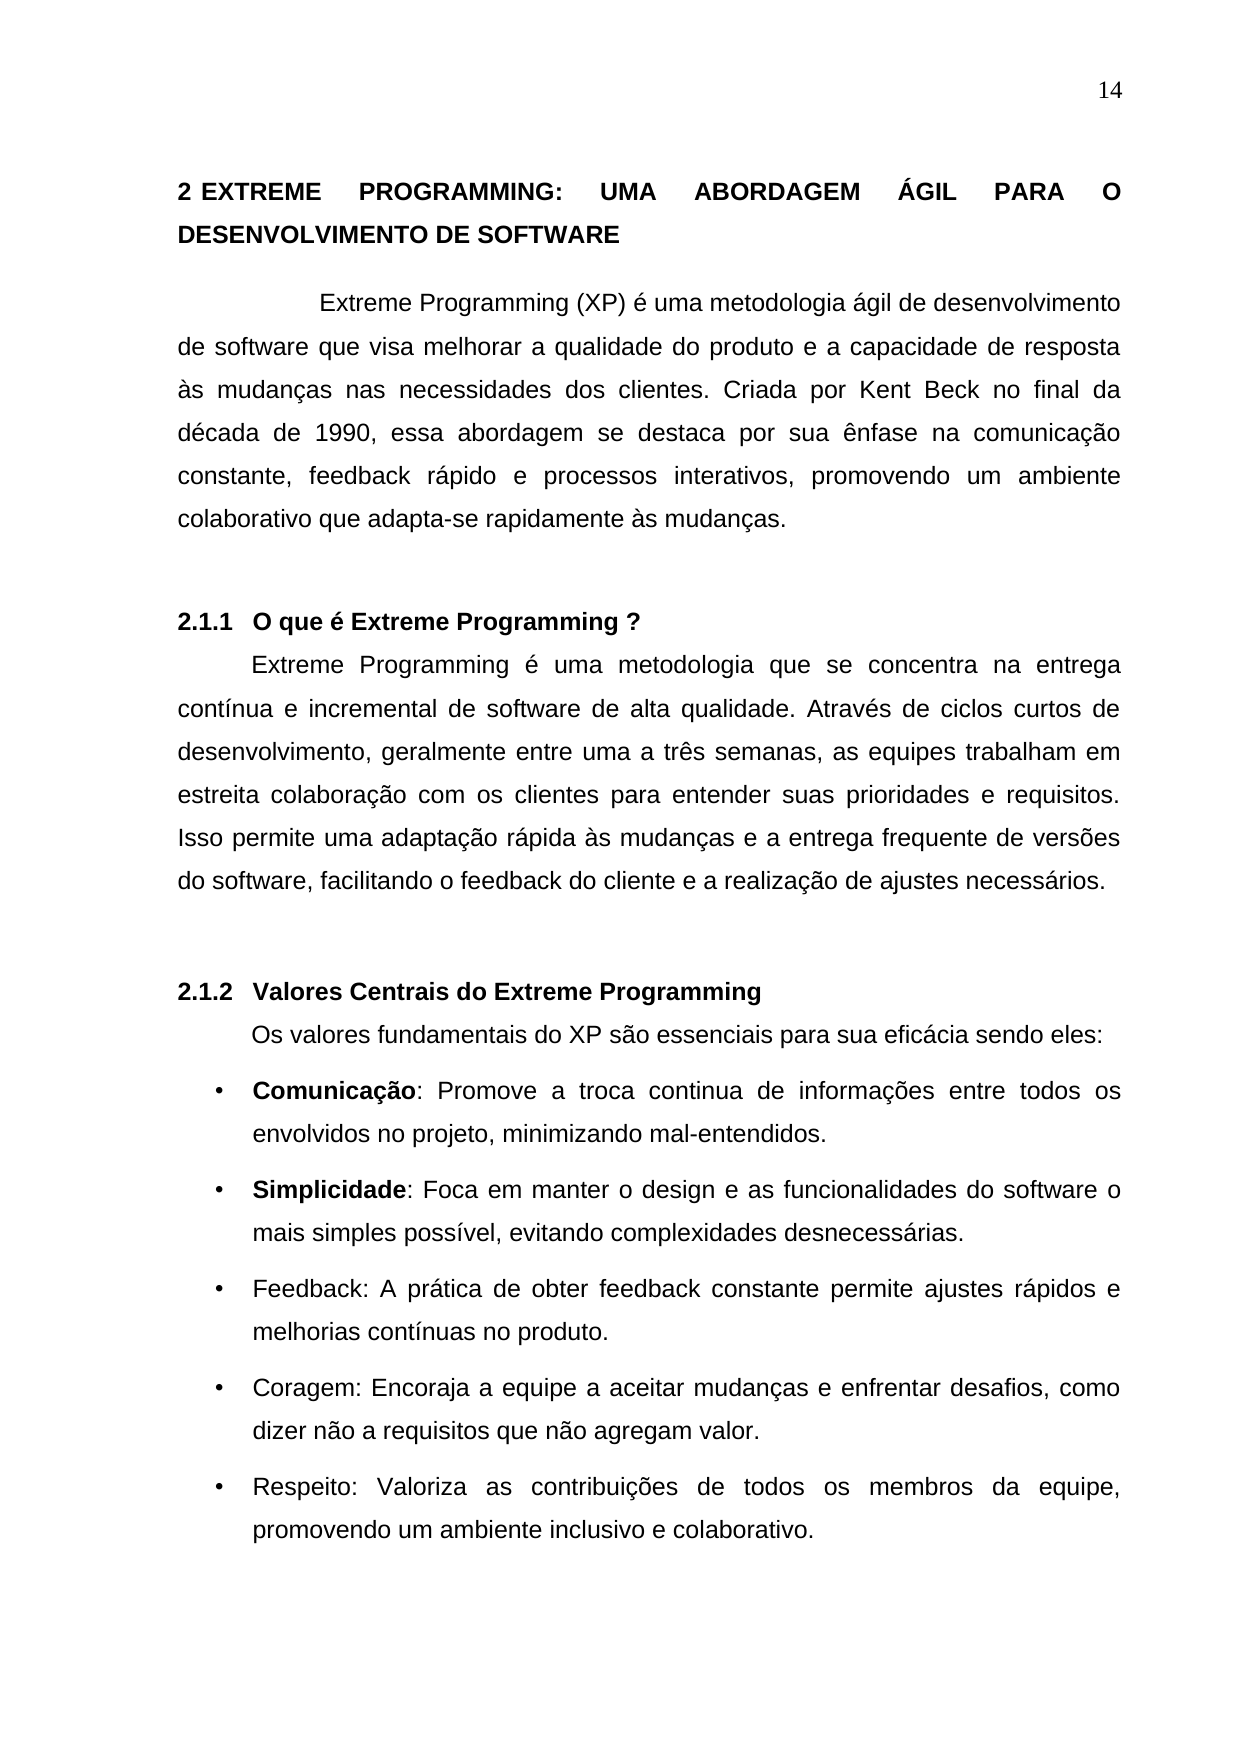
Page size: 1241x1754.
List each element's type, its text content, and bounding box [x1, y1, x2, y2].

list Coragem: Encoraja a equipe a aceitar mudanças e enfrentar desafios, como dizer não a requisitos que não agregam valor. [215, 1373, 1122, 1445]
text Os valores fundamentais do XP são essenciais para sua eficácia sendo eles: [177, 1021, 1122, 1049]
list Comunicação: Promove a troca continua de informações entre todos os envolvidos no projeto, minimizando mal-entendidos. [215, 1076, 1122, 1148]
list Feedback: A prática de obter feedback constante permite ajustes rápidos e melhorias contínuas no produto. [215, 1274, 1122, 1346]
list Respeito: Valoriza as contribuições de todos os membros da equipe, promovendo um ambiente inclusivo e colaborativo. [215, 1472, 1122, 1543]
subtitle Valores Centrais do Extreme Programming [177, 977, 1122, 1006]
text Extreme Programming (XP) é uma metodologia ágil de desenvolvimento de software que visa melhorar a qualidade do produto e a capacidade de resposta às mudanças nas necessidades dos clientes. Criada por Kent Beck no final da década de 1990, essa abordagem se destaca por sua ênfase na comunicação constante, feedback rápido e processos interativos, promovendo um ambiente colaborativo que adapta-se rapidamente às mudanças. [177, 288, 1122, 533]
text Extreme Programming é uma metodologia que se concentra na entrega contínua e incremental de software de alta qualidade. Através de ciclos curtos de desenvolvimento, geralmente entre uma a três semanas, as equipes trabalham em estreita colaboração com os clientes para entender suas prioridades e requisitos. Isso permite uma adaptação rápida às mudanças e a entrega frequente de versões do software, facilitando o feedback do cliente e a realização de ajustes necessários. [177, 651, 1122, 895]
list Simplicidade: Foca em manter o design e as funcionalidades do software o mais simples possível, evitando complexidades desnecessárias. [215, 1175, 1122, 1247]
subtitle Extreme Programming: uma abordagem ágil para o desenvolvimento de software [177, 177, 1122, 249]
subtitle O que é Extreme Programming ? [177, 607, 1122, 636]
